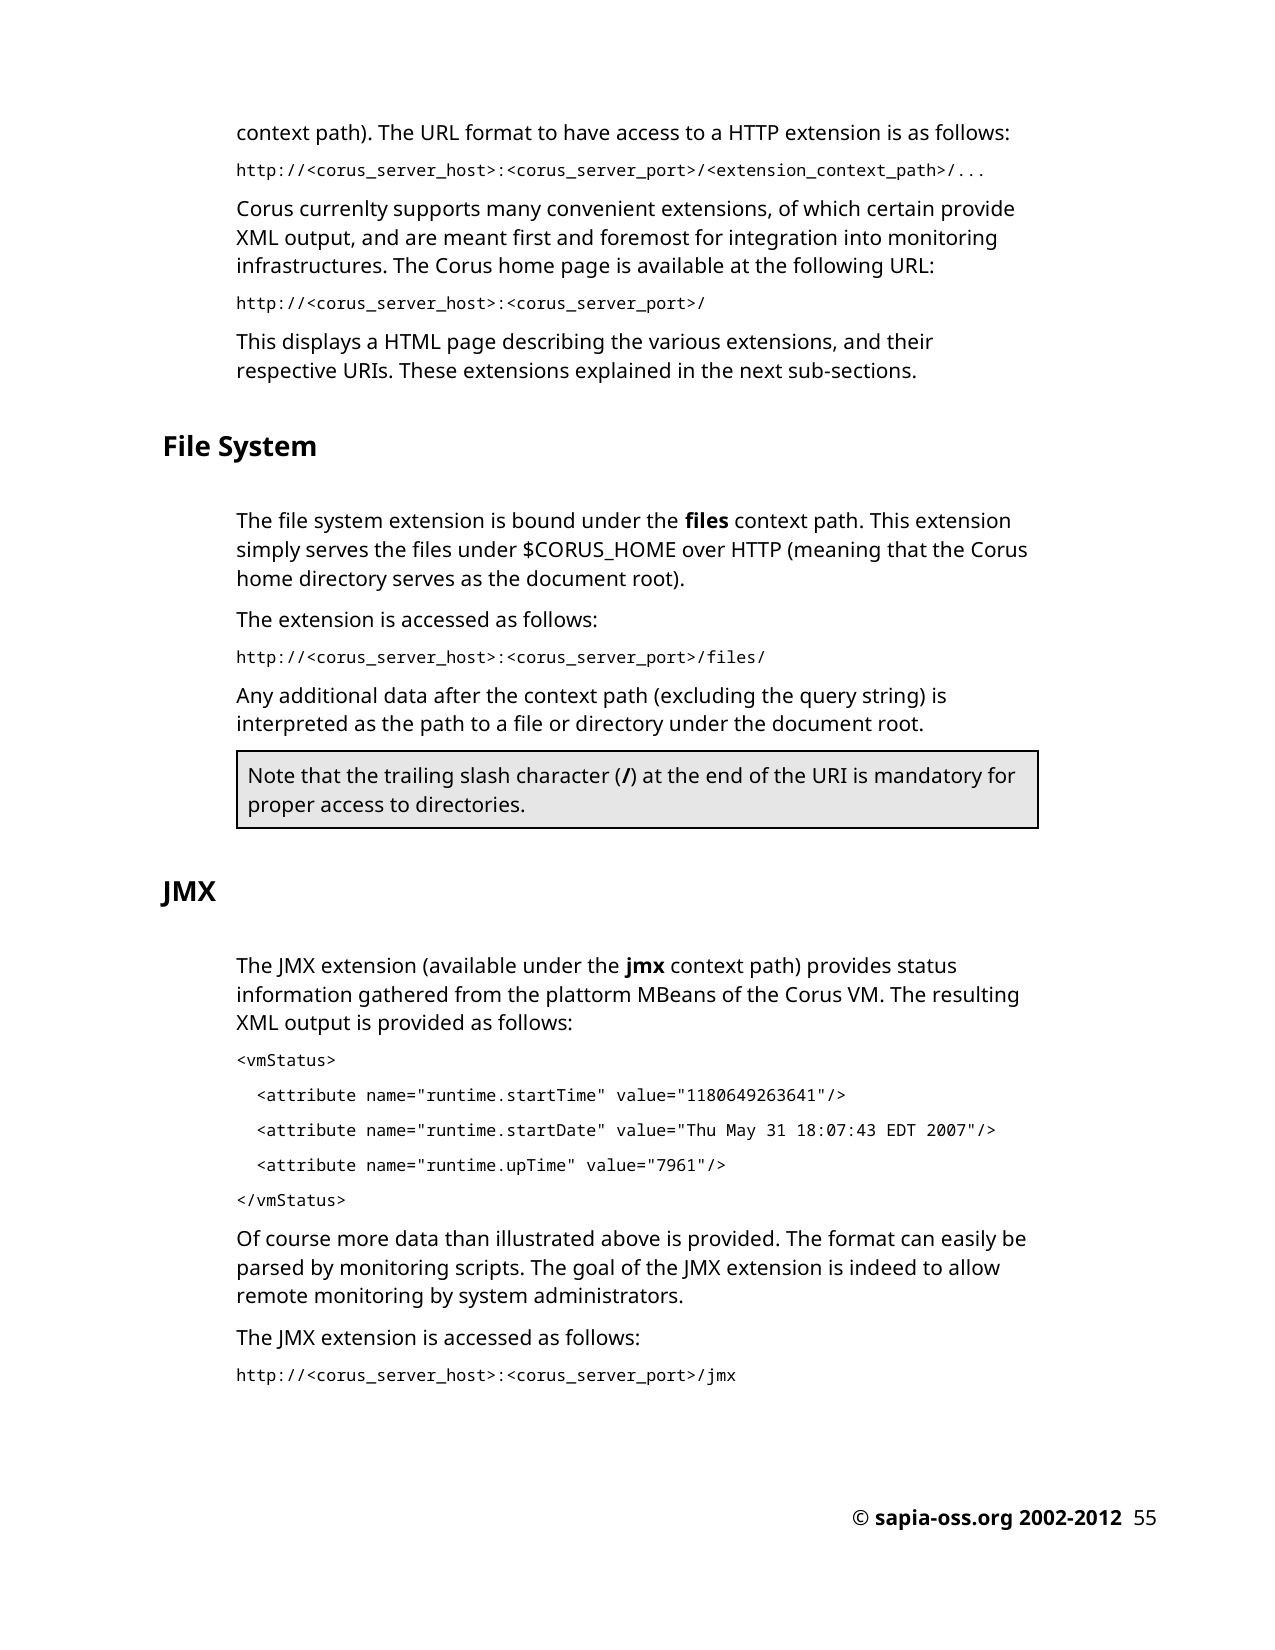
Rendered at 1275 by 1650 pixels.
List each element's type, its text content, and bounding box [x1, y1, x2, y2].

subtitle JMX [162, 872, 1039, 909]
text </vmStatus> [236, 1189, 1039, 1212]
text The file system extension is bound under the files context path. This extension simply serves the files under $CORUS_HOME over HTTP (meaning that the Corus home directory serves as the document root). [236, 506, 1039, 592]
text The JMX extension (available under the jmx context path) provides status information gathered from the plattorm MBeans of the Corus VM. The resulting XML output is provided as follows: [236, 951, 1039, 1037]
text context path). The URL format to have access to a HTTP extension is as follows: [236, 118, 1039, 147]
text http://<corus_server_host>:<corus_server_port>/<extension_context_path>/... [236, 159, 1039, 182]
text The extension is accessed as follows: [236, 604, 1039, 633]
text Of course more data than illustrated above is provided. The format can easily be parsed by monitoring scripts. The goal of the JMX extension is indeed to allow remote monitoring by system administrators. [236, 1224, 1039, 1310]
text http://<corus_server_host>:<corus_server_port>/files/ [236, 646, 1039, 668]
text http://<corus_server_host>:<corus_server_port>/ [236, 292, 1039, 315]
text http://<corus_server_host>:<corus_server_port>/jmx [236, 1363, 1039, 1386]
subtitle File System [162, 427, 1039, 464]
text <vmStatus> [236, 1049, 1039, 1072]
text <attribute name="runtime.upTime" value="7961"/> [236, 1154, 1039, 1177]
text Corus currenlty supports many convenient extensions, of which certain provide XML output, and are meant first and foremost for integration into monitoring infrastructures. The Corus home page is available at the following URL: [236, 194, 1039, 280]
text The JMX extension is accessed as follows: [236, 1322, 1039, 1351]
text <attribute name="runtime.startDate" value="Thu May 31 18:07:43 EDT 2007"/> [236, 1119, 1039, 1142]
text This displays a HTML page describing the various extensions, and their respective URIs. These extensions explained in the next sub-sections. [236, 327, 1039, 384]
text Note that the trailing slash character (/) at the end of the URI is mandatory for proper access to directories. [238, 752, 1037, 827]
text Any additional data after the context path (excluding the query string) is interpreted as the path to a file or directory under the document root. [236, 681, 1039, 738]
text <attribute name="runtime.startTime" value="1180649263641"/> [236, 1084, 1039, 1107]
